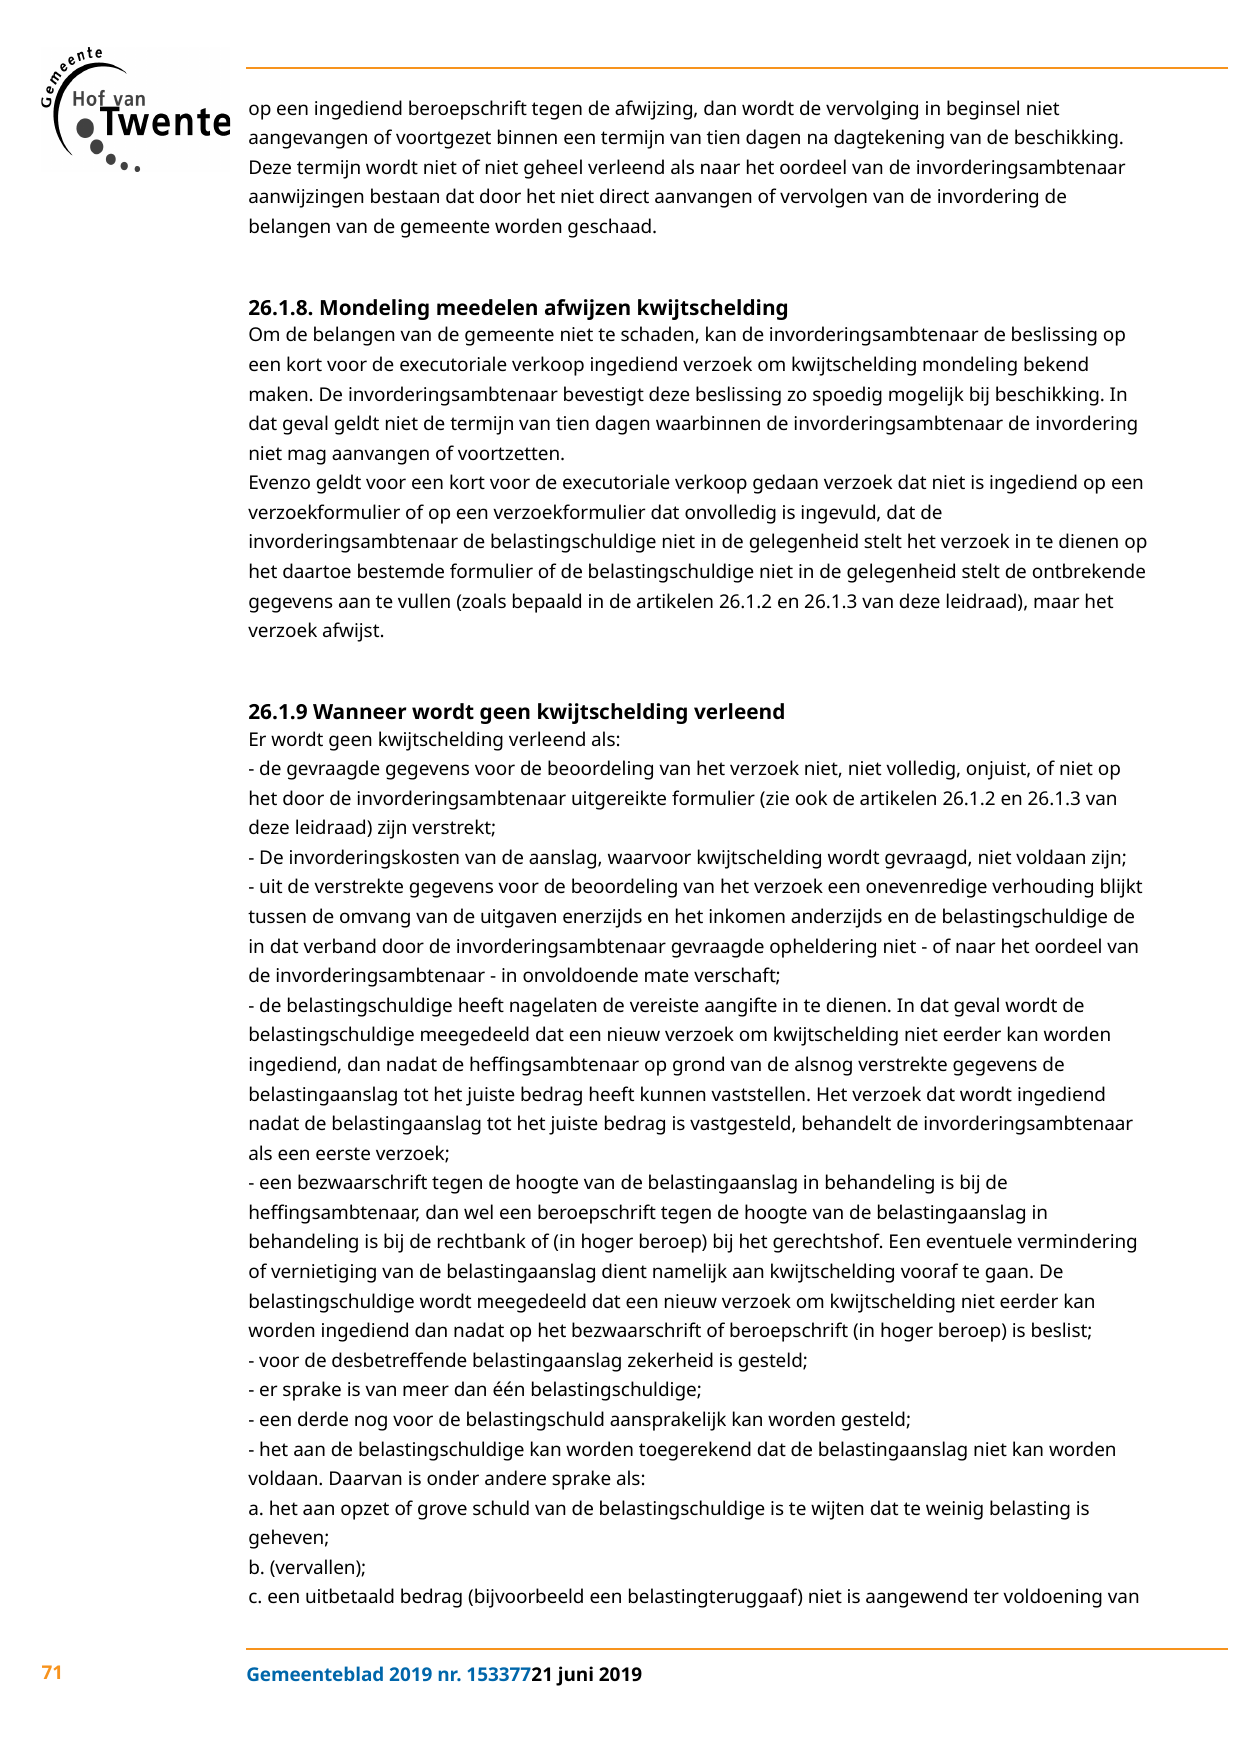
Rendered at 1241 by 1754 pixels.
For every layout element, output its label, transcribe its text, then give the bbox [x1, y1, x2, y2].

text a. het aan opzet of grove schuld van de belastingschuldige is te wijten dat te weinig belasting is geheven; [248, 1495, 1152, 1550]
text - voor de desbetreffende belastingaanslag zekerheid is gesteld; [248, 1347, 1152, 1373]
text Er wordt geen kwijtschelding verleend als: [248, 726, 1152, 752]
text 26.1.9 Wanneer wordt geen kwijtschelding verleend [248, 697, 1152, 726]
text b. (vervallen); [248, 1554, 1152, 1580]
text - de gevraagde gegevens voor de beoordeling van het verzoek niet, niet volledig, onjuist, of niet op het door de invorderingsambtenaar uitgereikte formulier (zie ook de artikelen 26.1.2 en 26.1.3 van deze leidraad) zijn verstrekt; [248, 755, 1152, 840]
text c. een uitbetaald bedrag (bijvoorbeeld een belastingteruggaaf) niet is aangewend ter voldoening van [248, 1584, 1152, 1609]
text - uit de verstrekte gegevens voor de beoordeling van het verzoek een onevenredige verhouding blijkt tussen de omvang van de uitgaven enerzijds en het inkomen anderzijds en de belastingschuldige de in dat verband door de invorderingsambtenaar gevraagde opheldering niet - of naar het oordeel van de invorderingsambtenaar - in onvoldoende mate verschaft; [248, 874, 1152, 988]
text Evenzo geldt voor een kort voor de executoriale verkoop gedaan verzoek dat niet is ingediend op een verzoekformulier of op een verzoekformulier dat onvolledig is ingevuld, dat de invorderingsambtenaar de belastingschuldige niet in de gelegenheid stelt het verzoek in te dienen op het daartoe bestemde formulier of de belastingschuldige niet in de gelegenheid stelt de ontbrekende gegevens aan te vullen (zoals bepaald in de artikelen 26.1.2 en 26.1.3 van deze leidraad), maar het verzoek afwijst. [248, 469, 1152, 643]
picture [41, 47, 231, 172]
text - het aan de belastingschuldige kan worden toegerekend dat de belastingaanslag niet kan worden voldaan. Daarvan is onder andere sprake als: [248, 1436, 1152, 1491]
text - de belastingschuldige heeft nagelaten de vereiste aangifte in te dienen. In dat geval wordt de belastingschuldige meegedeeld dat een nieuw verzoek om kwijtschelding niet eerder kan worden ingediend, dan nadat de heffingsambtenaar op grond van de alsnog verstrekte gegevens de belastingaanslag tot het juiste bedrag heeft kunnen vaststellen. Het verzoek dat wordt ingediend nadat de belastingaanslag tot het juiste bedrag is vastgesteld, behandelt de invorderingsambtenaar als een eerste verzoek; [248, 992, 1152, 1166]
text - De invorderingskosten van de aanslag, waarvoor kwijtschelding wordt gevraagd, niet voldaan zijn; [248, 844, 1152, 870]
text - een derde nog voor de belastingschuld aansprakelijk kan worden gesteld; [248, 1406, 1152, 1432]
text - een bezwaarschrift tegen de hoogte van de belastingaanslag in behandeling is bij de heffingsambtenaar, dan wel een beroepschrift tegen de hoogte van de belastingaanslag in behandeling is bij de rechtbank of (in hoger beroep) bij het gerechtshof. Een eventuele vermindering of vernietiging van de belastingaanslag dient namelijk aan kwijtschelding vooraf te gaan. De belastingschuldige wordt meegedeeld dat een nieuw verzoek om kwijtschelding niet eerder kan worden ingediend dan nadat op het bezwaarschrift of beroepschrift (in hoger beroep) is beslist; [248, 1169, 1152, 1343]
text op een ingediend beroepschrift tegen de afwijzing, dan wordt de vervolging in beginsel niet aangevangen of voortgezet binnen een termijn van tien dagen na dagtekening van de beschikking. Deze termijn wordt niet of niet geheel verleend als naar het oordeel van de invorderingsambtenaar aanwijzingen bestaan dat door het niet direct aanvangen of vervolgen van de invordering de belangen van de gemeente worden geschaad. [248, 95, 1152, 239]
text - er sprake is van meer dan één belastingschuldige; [248, 1377, 1152, 1402]
text Om de belangen van de gemeente niet te schaden, kan de invorderingsambtenaar de beslissing op een kort voor de executoriale verkoop ingediend verzoek om kwijtschelding mondeling bekend maken. De invorderingsambtenaar bevestigt deze beslissing zo spoedig mogelijk bij beschikking. In dat geval geldt niet de termijn van tien dagen waarbinnen de invorderingsambtenaar de invordering niet mag aanvangen of voortzetten. [248, 322, 1152, 466]
text 26.1.8. Mondeling meedelen afwijzen kwijtschelding [248, 293, 1152, 322]
